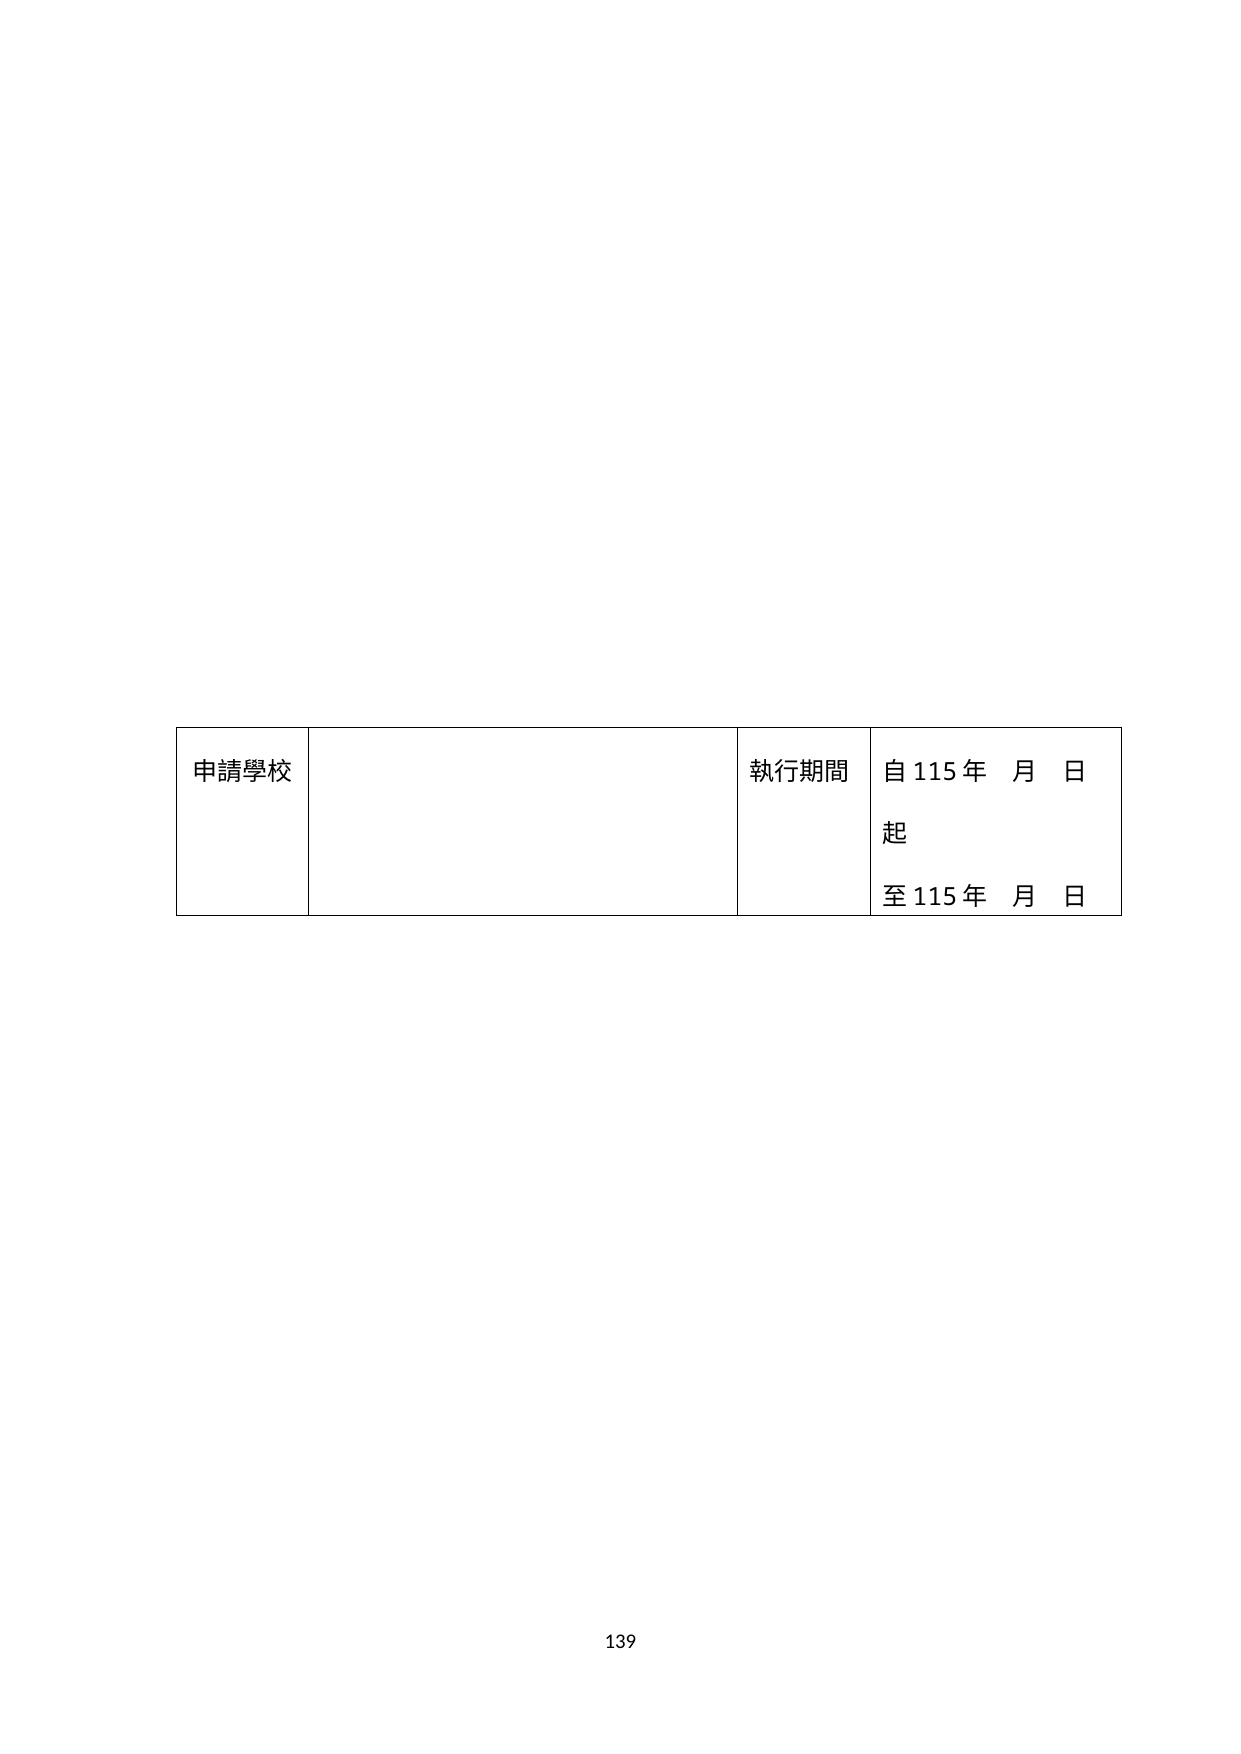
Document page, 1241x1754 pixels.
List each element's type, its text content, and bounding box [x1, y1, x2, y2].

table_header [309, 728, 737, 915]
table_header 自115年 月 日起 至115年 月 日 [871, 728, 1121, 915]
table_header 執行期間 [738, 728, 870, 915]
table_header 申請學校 [177, 728, 308, 915]
